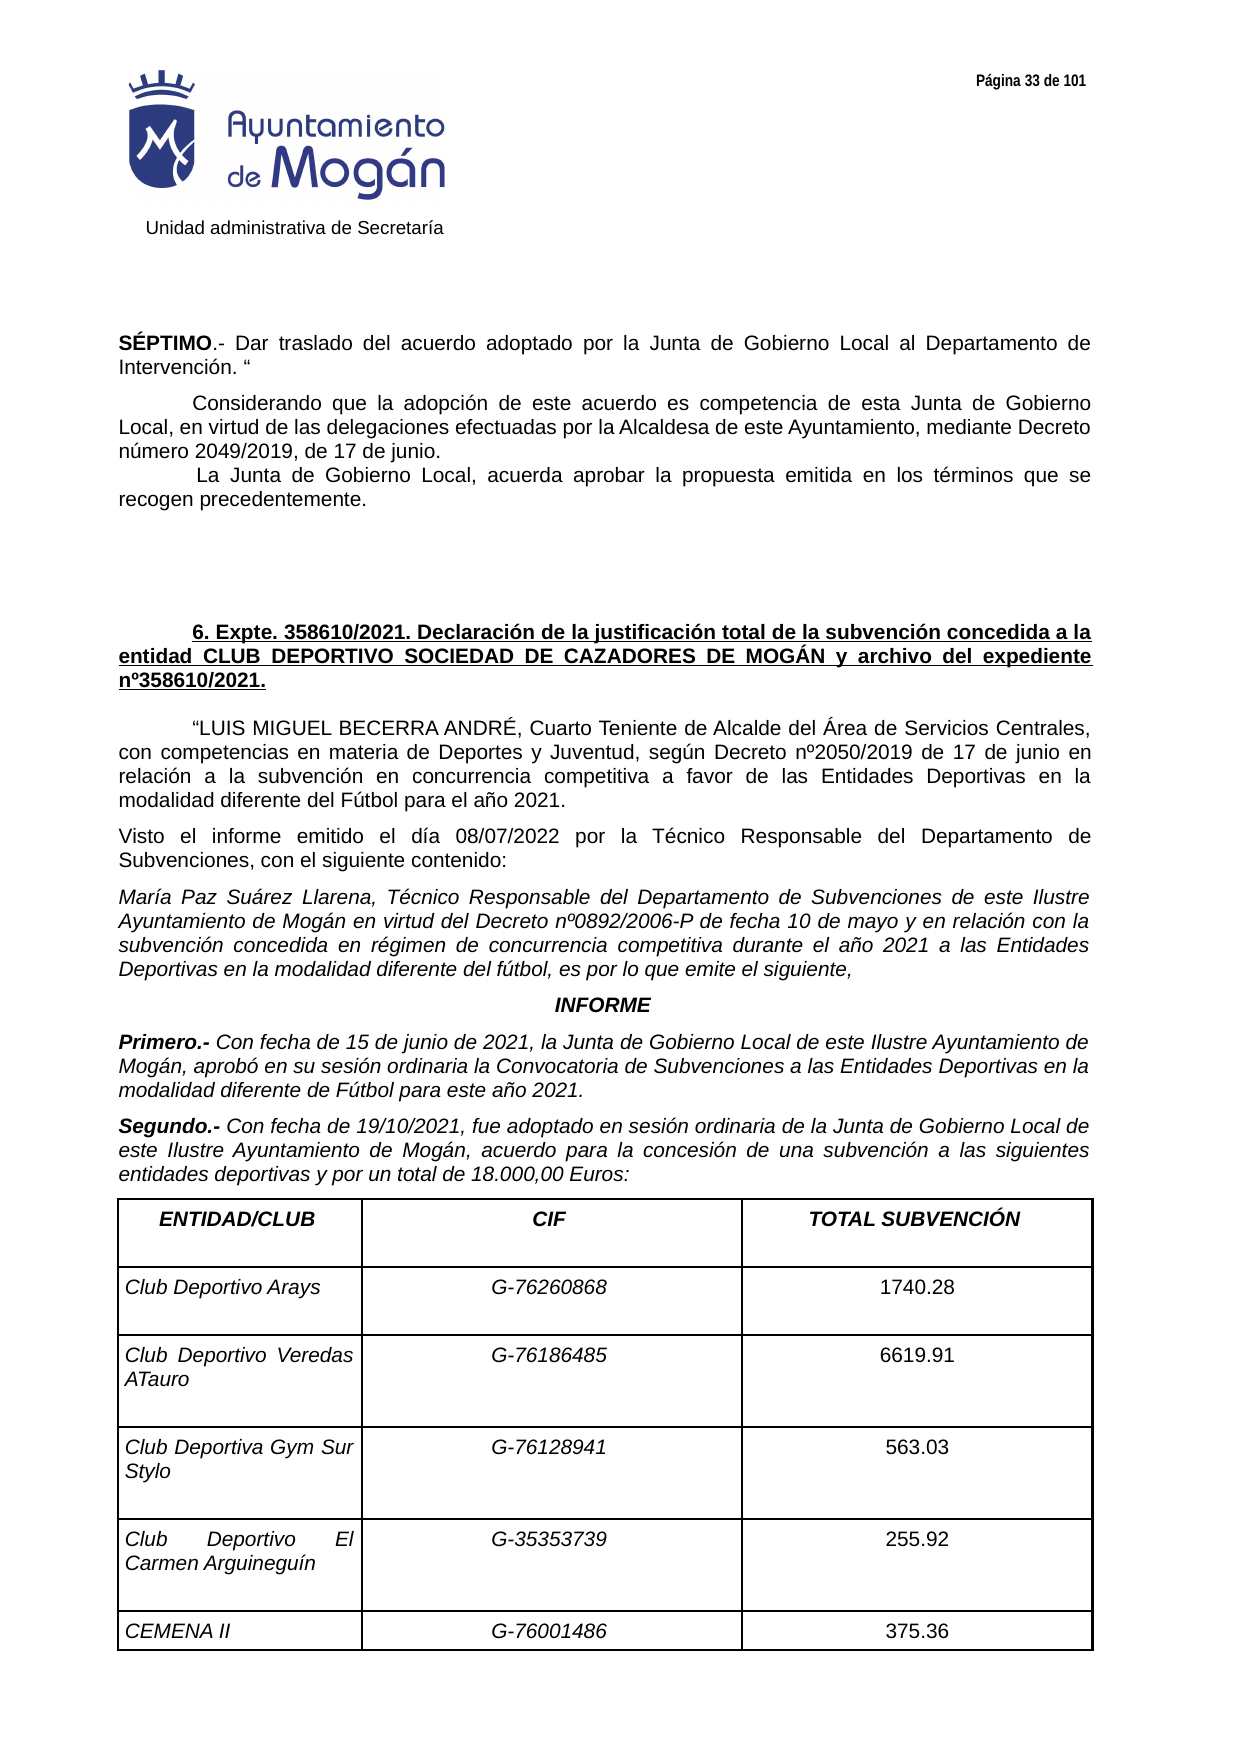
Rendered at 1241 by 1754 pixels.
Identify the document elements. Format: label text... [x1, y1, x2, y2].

text Primero.- Con fecha de 15 de junio de 2021, la Junta de Gobierno Local de este Ilustre Ayuntamiento de Mogán, aprobó en su sesión ordinaria la Convocatoria de Subvenciones a las Entidades Deportivas en la modalidad diferente de Fútbol para este año 2021. [118, 1029, 1092, 1101]
table_cell Club Deportivo Veredas ATauro [119, 1336, 361, 1426]
text nº358610/2021. [118, 666, 1092, 692]
table_cell Club Deportivo El Carmen Arguineguín [119, 1520, 361, 1610]
text Visto el informe emitido el día 08/07/2022 por la Técnico Responsable del Departamento de Subvenciones, con el siguiente contenido: [118, 824, 1092, 872]
table_cell G-76186485 [363, 1336, 741, 1426]
table_cell 255,92 [743, 1520, 1091, 1610]
table_cell CEMENA II [119, 1612, 361, 1649]
table_cell 375,36 [743, 1612, 1091, 1649]
table_header CIF [363, 1200, 741, 1266]
text SÉPTIMO.- Dar traslado del acuerdo adoptado por la Junta de Gobierno Local al Departamento de Intervención. “ [118, 331, 1092, 378]
text 6. Expte. 358610/2021. Declaración de la justificación total de la subvención concedida a la entidad CLUB DEPORTIVO SOCIEDAD DE CAZADORES DE MOGÁN y archivo del expediente [118, 620, 1092, 665]
table_header TOTAL SUBVENCIÓN [743, 1200, 1091, 1266]
table_cell G-76128941 [363, 1428, 741, 1518]
table_header ENTIDAD/CLUB [119, 1200, 361, 1266]
picture [128, 70, 445, 206]
table_cell 563,03 [743, 1428, 1091, 1518]
table_cell 6.619,91 [743, 1336, 1091, 1426]
table_cell G-76260868 [363, 1268, 741, 1334]
text Considerando que la adopción de este acuerdo es competencia de esta Junta de Gobierno Local, en virtud de las delegaciones efectuadas por la Alcaldesa de este Ayuntamiento, mediante Decreto número 2049/2019, de 17 de junio. [118, 391, 1092, 463]
text La Junta de Gobierno Local, acuerda aprobar la propuesta emitida en los términos que se recogen precedentemente. [118, 463, 1092, 511]
text Segundo.- Con fecha de 19/10/2021, fue adoptado en sesión ordinaria de la Junta de Gobierno Local de este Ilustre Ayuntamiento de Mogán, acuerdo para la concesión de una subvención a las siguientes entidades deportivas y por un total de 18.000,00 Euros: [118, 1114, 1092, 1186]
table_cell Club Deportiva Gym Sur Stylo [119, 1428, 361, 1518]
text INFORME [118, 993, 1092, 1017]
text María Paz Suárez Llarena, Técnico Responsable del Departamento de Subvenciones de este Ilustre Ayuntamiento de Mogán en virtud del Decreto nº0892/2006-P de fecha 10 de mayo y en relación con la subvención concedida en régimen de concurrencia competitiva durante el año 2021 a las Entidades Deportivas en la modalidad diferente del fútbol, es por lo que emite el siguiente, [118, 885, 1092, 981]
table_cell 1.740,28 [743, 1268, 1091, 1334]
table_cell G-35353739 [363, 1520, 741, 1610]
table_cell Club Deportivo Arays [119, 1268, 361, 1334]
text “LUIS MIGUEL BECERRA ANDRÉ, Cuarto Teniente de Alcalde del Área de Servicios Centrales, con competencias en materia de Deportes y Juventud, según Decreto nº2050/2019 de 17 de junio en relación a la subvención en concurrencia competitiva a favor de las Entidades Deportivas en la modalidad diferente del Fútbol para el año 2021. [118, 716, 1092, 812]
table_cell G-76001486 [363, 1612, 741, 1649]
